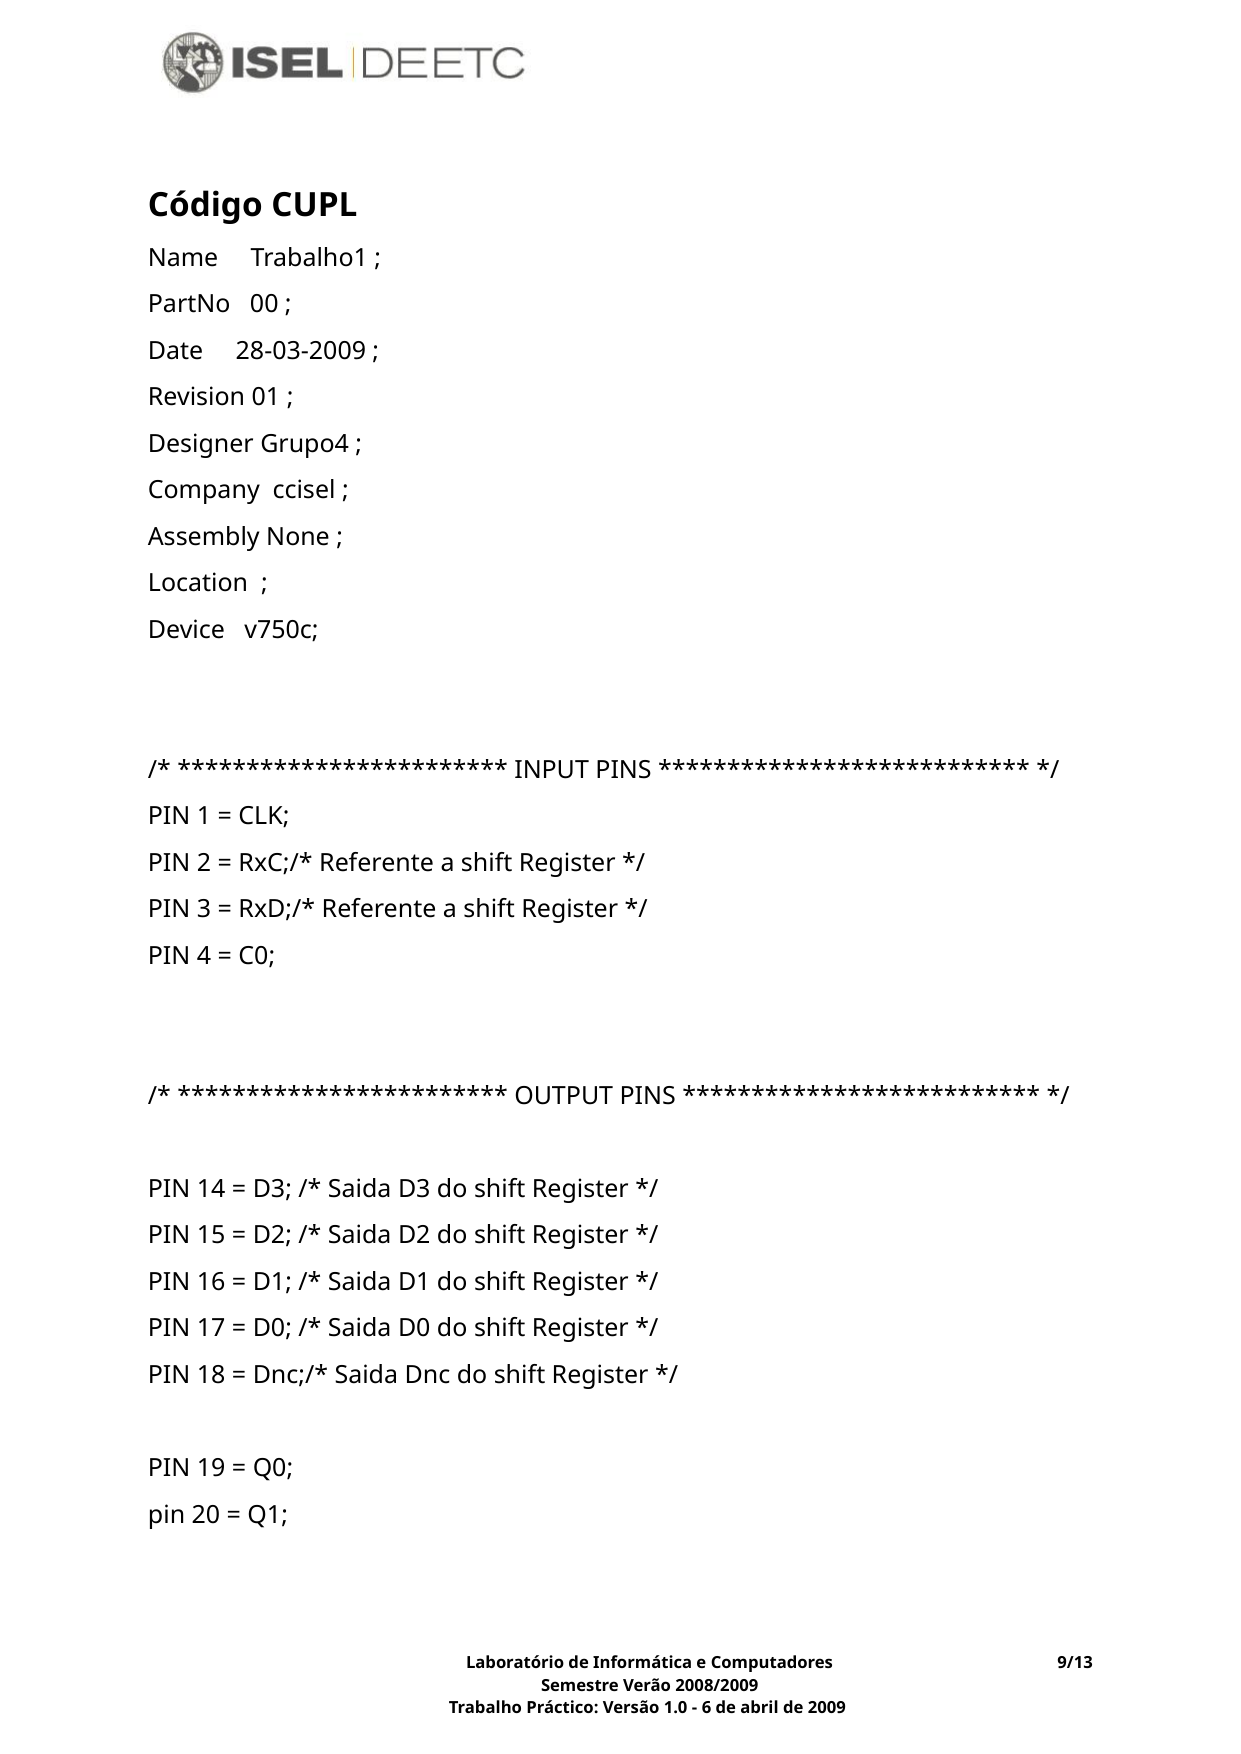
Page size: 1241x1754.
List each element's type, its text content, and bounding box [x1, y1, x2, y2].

subtitle Código CUPL [148, 181, 1093, 227]
text Device v750c; [148, 612, 1093, 646]
text PIN 4 = C0; [148, 938, 1093, 972]
text Designer Grupo4 ; [148, 425, 1093, 459]
text /* ************************ INPUT PINS *************************** */ [148, 751, 1093, 785]
text PIN 18 = Dnc;/* Saida Dnc do shift Register */ [148, 1357, 1093, 1391]
text PIN 1 = CLK; [148, 798, 1093, 832]
text Name Trabalho1 ; [148, 239, 1093, 273]
text PIN 19 = Q0; [148, 1450, 1093, 1484]
text PIN 2 = RxC;/* Referente a shift Register */ [148, 844, 1093, 878]
text pin 20 = Q1; [148, 1496, 1093, 1530]
text PartNo 00 ; [148, 286, 1093, 320]
text Location ; [148, 565, 1093, 599]
text Revision 01 ; [148, 379, 1093, 413]
text PIN 14 = D3; /* Saida D3 do shift Register */ [148, 1170, 1093, 1204]
text Date 28-03-2009 ; [148, 332, 1093, 366]
text PIN 3 = RxD;/* Referente a shift Register */ [148, 891, 1093, 925]
text PIN 17 = D0; /* Saida D0 do shift Register */ [148, 1310, 1093, 1344]
text /* ************************ OUTPUT PINS ************************** */ [148, 1077, 1093, 1111]
text PIN 16 = D1; /* Saida D1 do shift Register */ [148, 1263, 1093, 1298]
picture [153, 17, 555, 118]
text PIN 15 = D2; /* Saida D2 do shift Register */ [148, 1217, 1093, 1251]
text Assembly None ; [148, 518, 1093, 553]
text Company ccisel ; [148, 472, 1093, 506]
